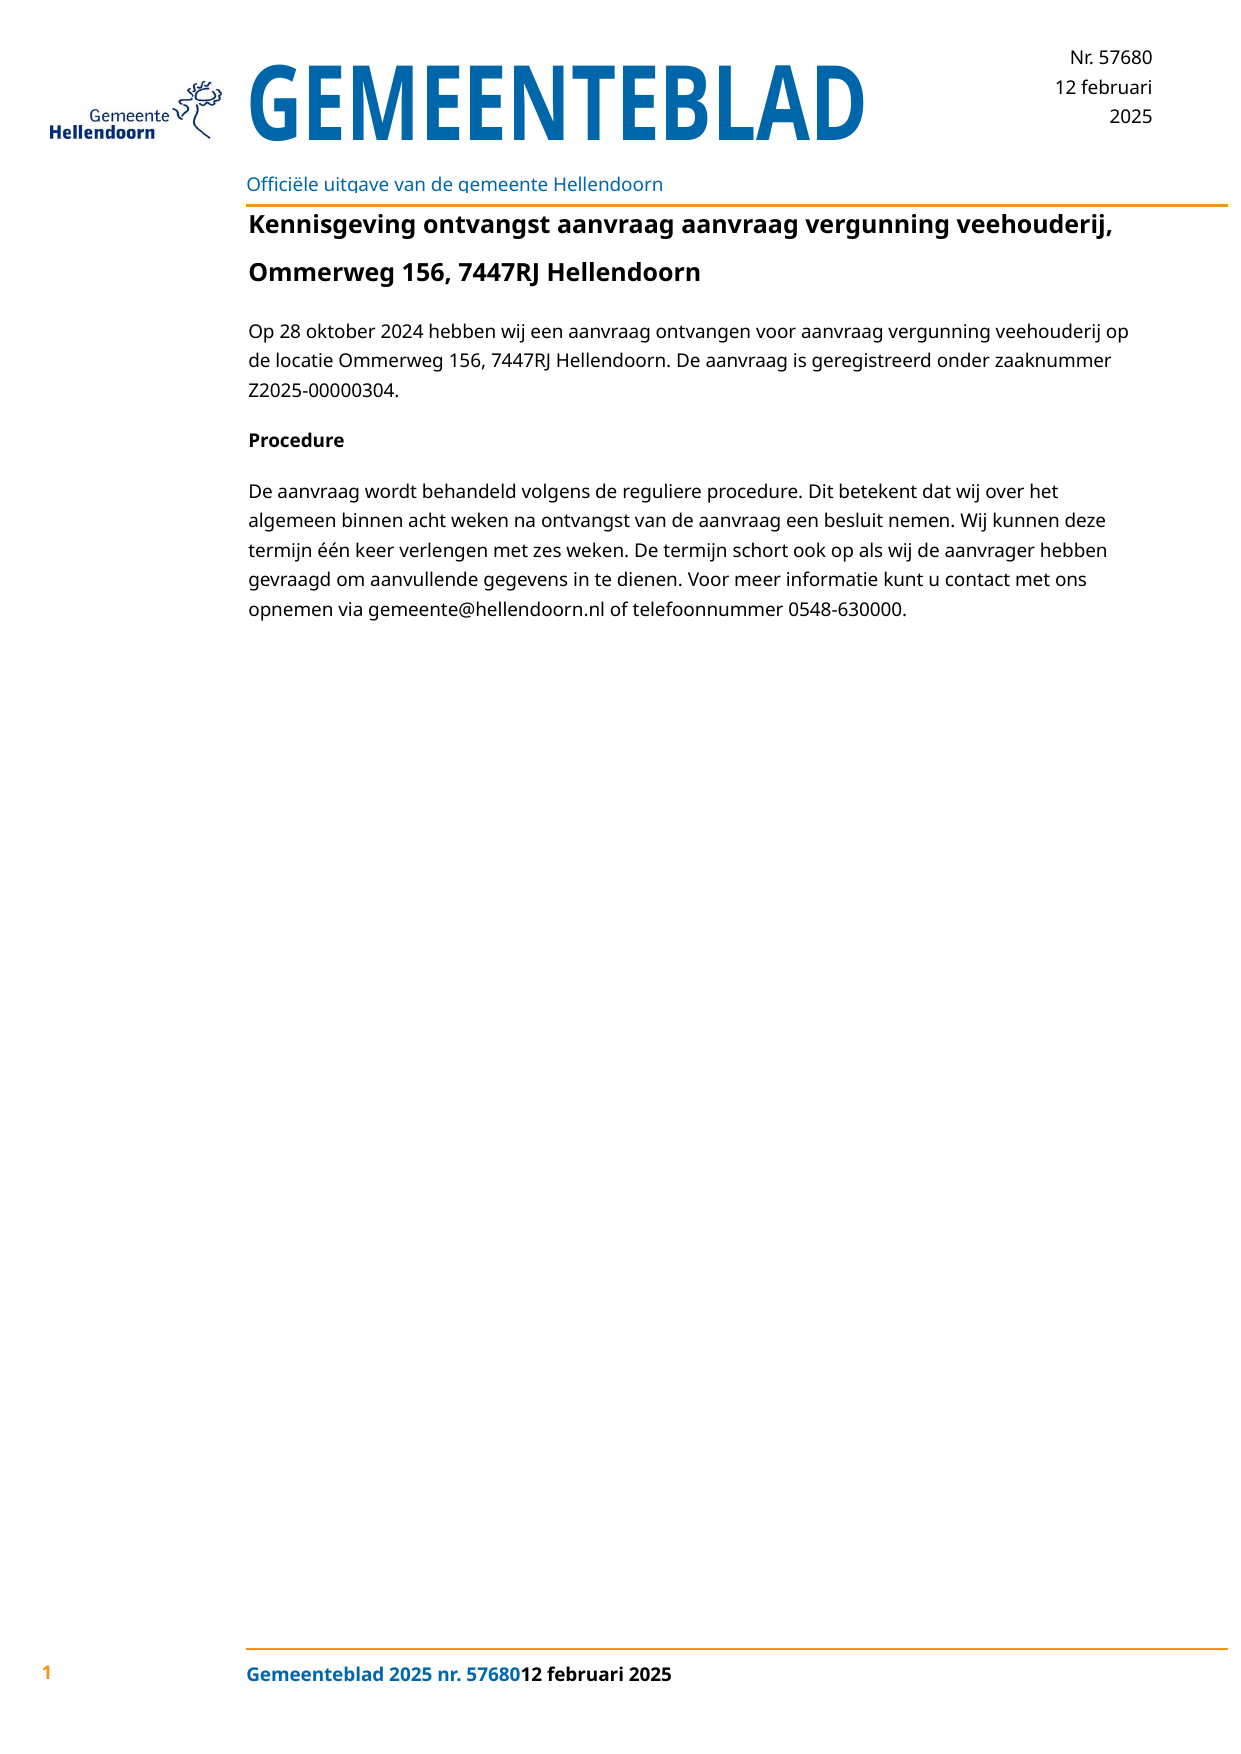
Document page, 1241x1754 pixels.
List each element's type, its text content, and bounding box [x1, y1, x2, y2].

text Op 28 oktober 2024 hebben wij een aanvraag ontvangen voor aanvraag vergunning veehouderij op de locatie Ommerweg 156, 7447RJ Hellendoorn. De aanvraag is geregistreerd onder zaaknummer Z2025-00000304. [248, 318, 1152, 403]
text Kennisgeving ontvangst aanvraag aanvraag vergunning veehouderij, Ommerweg 156, 7447RJ Hellendoorn [248, 207, 1152, 288]
text De aanvraag wordt behandeld volgens de reguliere procedure. Dit betekent dat wij over het algemeen binnen acht weken na ontvangst van de aanvraag een besluit nemen. Wij kunnen deze termijn één keer verlengen met zes weken. De termijn schort ook op als wij de aanvrager hebben gevraagd om aanvullende gegevens in te dienen. Voor meer informatie kunt u contact met ons opnemen via gemeente@hellendoorn.nl of telefoonnummer 0548-630000. [248, 478, 1152, 622]
text Procedure [248, 427, 1152, 453]
picture [41, 47, 231, 172]
